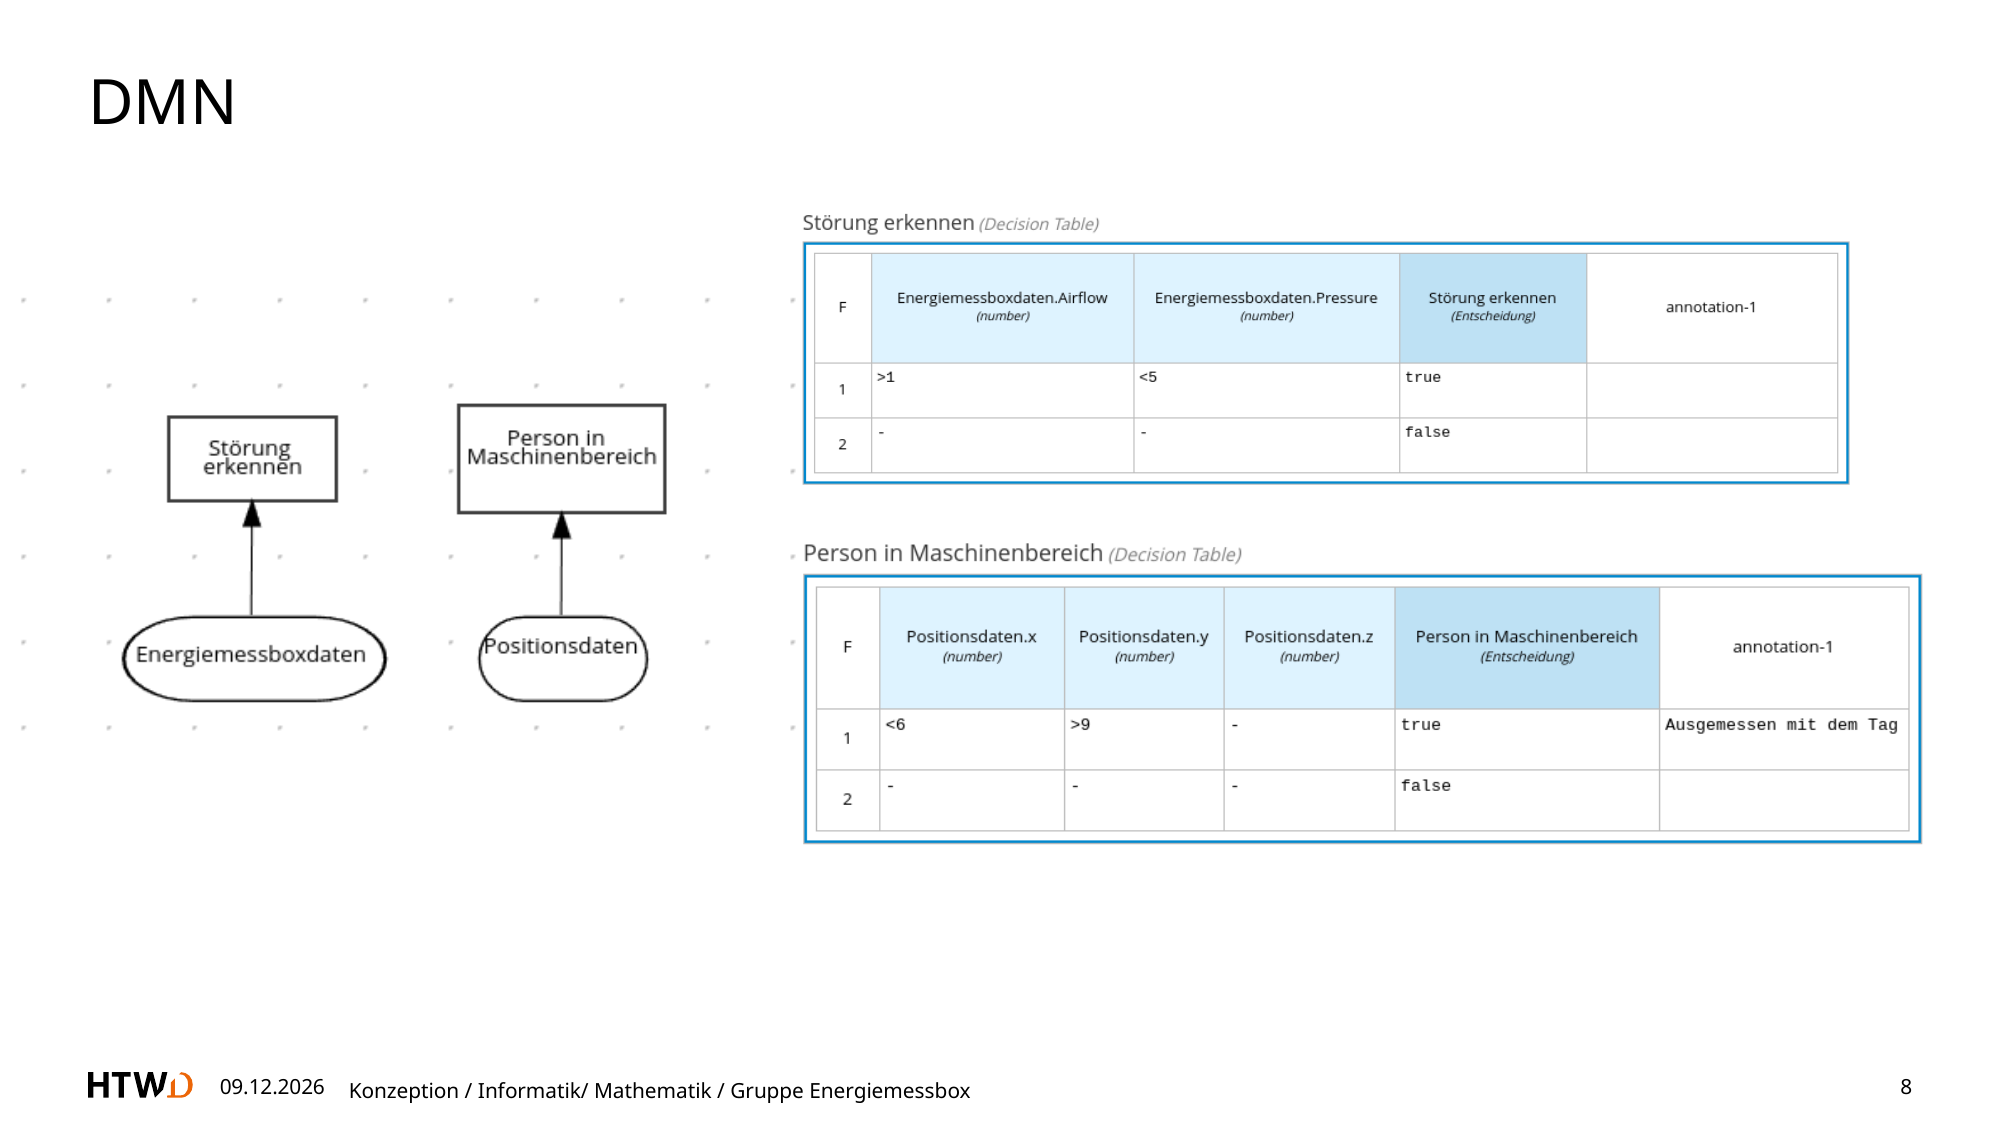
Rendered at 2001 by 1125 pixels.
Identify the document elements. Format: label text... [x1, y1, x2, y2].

picture [0, 206, 1930, 857]
text_box Konzeption / Informatik/ Mathematik / Gruppe Energiemessbox [348, 1073, 1767, 1104]
title DMN [88, 61, 1912, 210]
